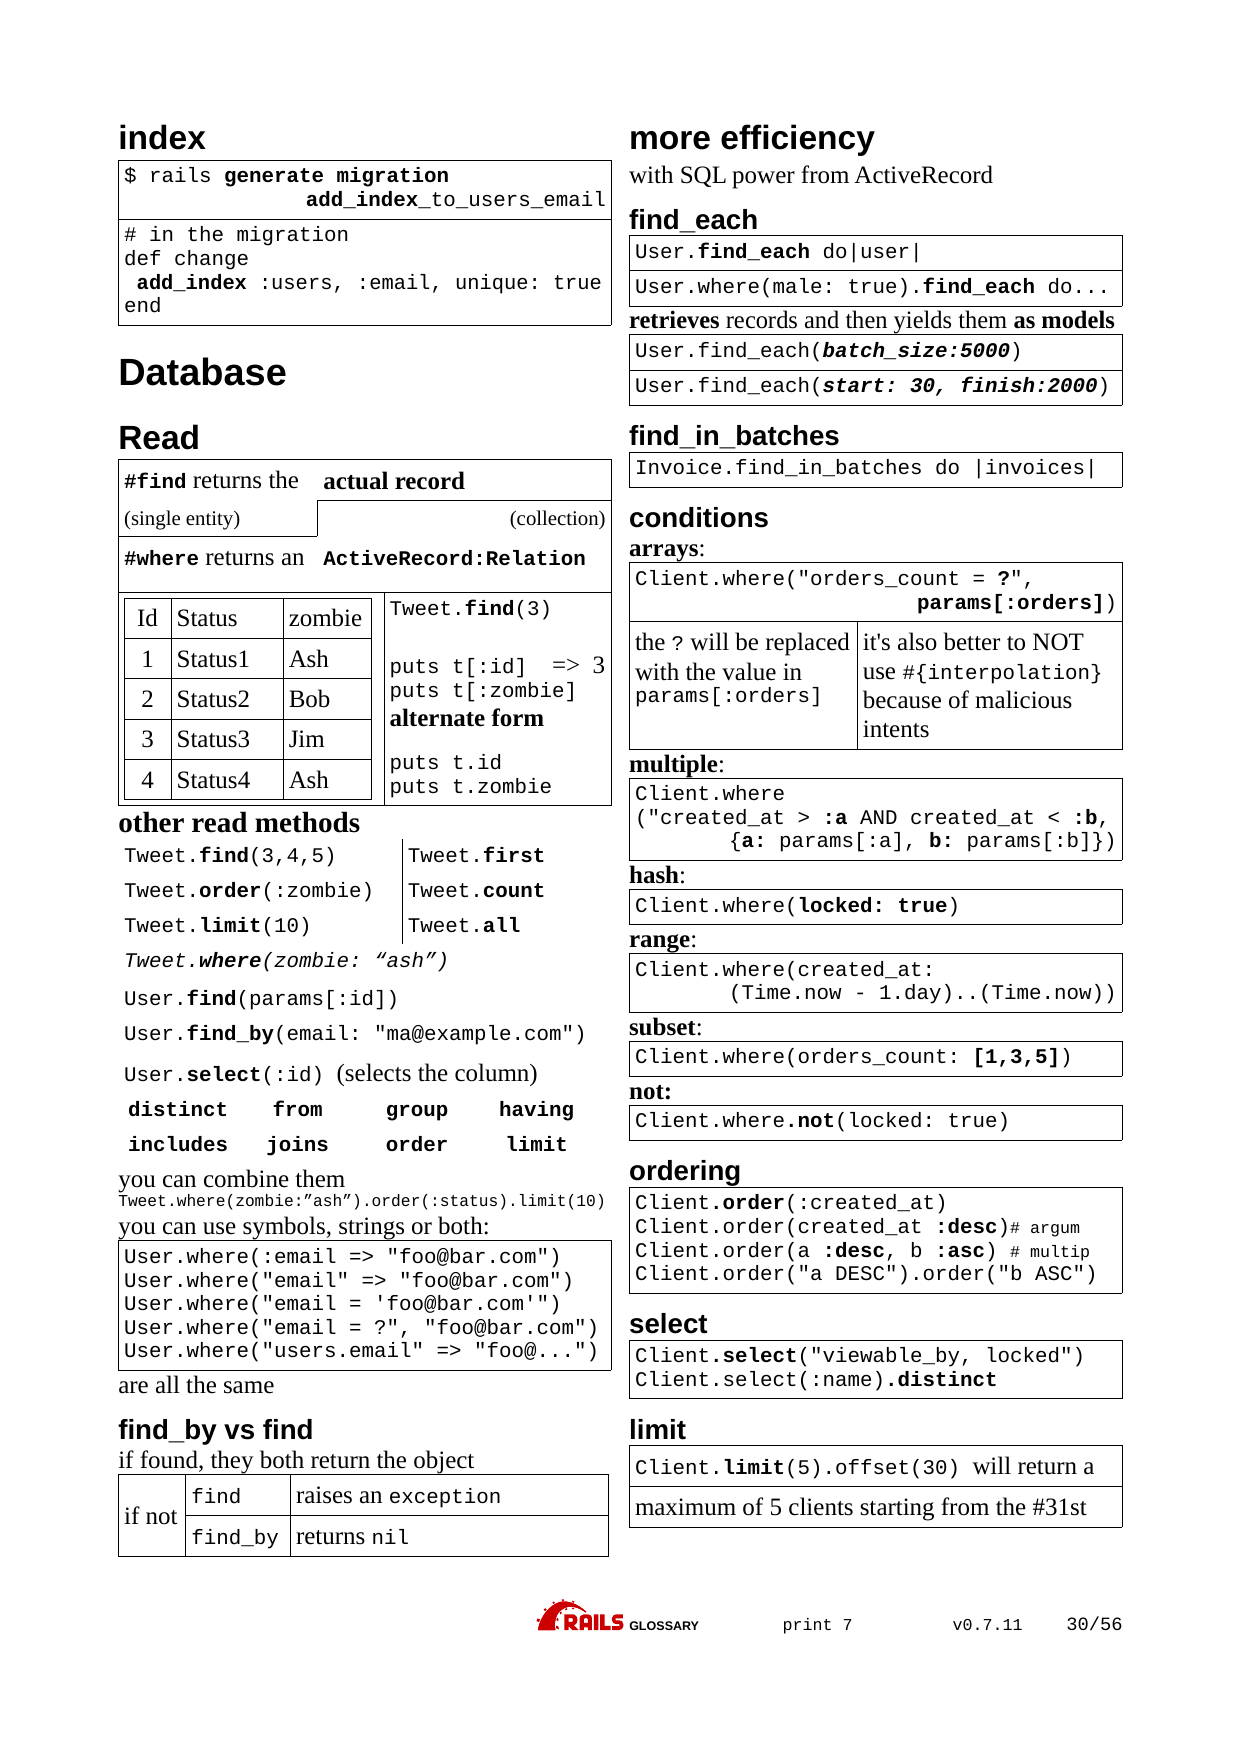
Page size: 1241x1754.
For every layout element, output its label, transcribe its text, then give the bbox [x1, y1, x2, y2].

table_header User.find_each do|user| [630, 236, 1122, 270]
subtitle limit [629, 1413, 1122, 1445]
table_cell order [357, 1129, 477, 1164]
text other read methods [118, 806, 611, 839]
table_header zombie [284, 599, 371, 638]
table_header Client.where.not(locked: true) [630, 1106, 1122, 1140]
table_cell distinct [118, 1094, 238, 1129]
text range: [629, 925, 1122, 953]
text retrieves records and then yields them as models [629, 307, 1122, 334]
table_cell Tweet.where(zombie: “ash”) [118, 944, 596, 982]
table_cell Tweet.all [403, 909, 596, 944]
table_cell 1 [125, 639, 171, 678]
subtitle find_in_batches [629, 420, 1122, 452]
table_cell # in the migration def change add_index :users, :email, unique: true end [119, 220, 611, 325]
text are all the same [118, 1371, 611, 1399]
table_cell User.select(:id) (selects the column) [118, 1053, 596, 1093]
table_header [119, 593, 384, 805]
table_cell Tweet.count [403, 874, 596, 909]
text you can use symbols, strings or both: [118, 1211, 611, 1240]
subtitle ordering [629, 1155, 1122, 1187]
subtitle find_by vs find [118, 1413, 611, 1445]
table_cell User.find_each(start: 30, finish:2000) [630, 371, 1122, 405]
table_cell User.find_by(email: "ma@example.com") [118, 1018, 596, 1052]
table_cell Status3 [172, 720, 283, 759]
table_cell User.where(male: true).find_each do... [630, 271, 1122, 306]
subtitle Database [118, 350, 611, 393]
table_cell 3 [125, 720, 171, 759]
table_cell Jim [284, 720, 371, 759]
table_cell Status1 [172, 639, 283, 678]
table_cell Tweet.limit(10) [118, 909, 402, 944]
table_cell maximum of 5 clients starting from the #31st [630, 1487, 1122, 1527]
table_cell having [477, 1094, 596, 1129]
table_header Tweet.find(3) puts t[:id] => 3 puts t[:zombie] alternate form puts t.id puts t.zombie [385, 593, 611, 805]
table_cell Status2 [172, 679, 283, 719]
text multiple: [629, 750, 1122, 777]
table_cell Bob [284, 679, 371, 719]
table_cell includes [118, 1129, 238, 1164]
text subset: [629, 1013, 1122, 1041]
table_cell 2 [125, 679, 171, 719]
table_header Client.order(:created_at) Client.order(created_at :desc)# argum Client.order(a :desc, b :asc) # multip Client.order("a DESC").order("b ASC") [630, 1188, 1122, 1293]
text you can combine them [118, 1164, 611, 1192]
table_cell find_by [186, 1516, 290, 1556]
table_cell returns nil [291, 1516, 608, 1556]
table_cell #where returns an [119, 537, 317, 592]
subtitle select [629, 1308, 1122, 1339]
table_cell ActiveRecord:Relation [317, 536, 611, 592]
table_cell Tweet.order(:zombie) [118, 874, 402, 909]
subtitle more efficiency [629, 118, 1122, 157]
table_cell Ash [284, 639, 371, 678]
table_cell group [357, 1094, 477, 1129]
table_header User.where(:email => "foo@bar.com") User.where("email" => "foo@bar.com") User.where("email = 'foo@bar.com'") User.where("email = ?", "foo@bar.com") User.where("users.email" => "foo@...") [119, 1241, 611, 1370]
table_header raises an exception [291, 1475, 608, 1515]
table_cell joins [238, 1129, 357, 1164]
table_header Client.limit(5).offset(30) will return a [630, 1446, 1122, 1486]
table_cell from [238, 1094, 357, 1129]
text with SQL power from ActiveRecord [629, 160, 1122, 188]
table_cell the ? will be replaced with the value in params[:orders] [630, 622, 857, 748]
table_cell User.find(params[:id]) [118, 982, 596, 1017]
text hash: [629, 861, 1122, 889]
table_cell Status4 [172, 760, 283, 799]
subtitle Read [118, 418, 611, 456]
table_header User.find_each(batch_size:5000) [630, 335, 1122, 369]
text Tweet.where(zombie:”ash”).order(:status).limit(10) [118, 1192, 611, 1211]
table_header Tweet.find(3,4,5) [118, 839, 402, 874]
table_header Client.where ("created_at > :a AND created_at < :b, {a: params[:a], b: params[:b]}) [630, 779, 1122, 860]
table_header Status [172, 599, 283, 638]
table_header Id [125, 599, 171, 638]
table_header Client.where(orders_count: [1,3,5]) [630, 1042, 1122, 1076]
text arrays: [629, 533, 1122, 562]
table_cell (single entity) [119, 500, 317, 536]
table_header Client.select("viewable_by, locked") Client.select(:name).distinct [630, 1341, 1122, 1398]
table_cell 4 [125, 760, 171, 799]
table_header Client.where("orders_count = ?", params[:orders]) [630, 563, 1122, 621]
table_header Client.where(locked: true) [630, 890, 1122, 924]
subtitle find_each [629, 203, 1122, 235]
text if found, they both return the object [118, 1445, 611, 1474]
table_header actual record [317, 460, 611, 500]
table_header Tweet.first [403, 839, 596, 874]
table_header #find returns the [119, 460, 317, 500]
subtitle conditions [629, 502, 1122, 533]
table_cell Ash [284, 760, 371, 799]
subtitle index [118, 118, 611, 157]
table_cell limit [477, 1129, 596, 1164]
table_header $ rails generate migration add_index_to_users_email [119, 161, 611, 218]
table_cell (collection) [318, 501, 611, 536]
table_header find [186, 1475, 290, 1515]
table_header Invoice.find_in_batches do |invoices| [630, 453, 1122, 487]
table_header Client.where(created_at: (Time.now - 1.day)..(Time.now)) [630, 954, 1122, 1012]
table_header if not [119, 1475, 185, 1556]
table_cell it's also better to NOT use #{interpolation} because of malicious intents [858, 622, 1122, 748]
text not: [629, 1077, 1122, 1104]
